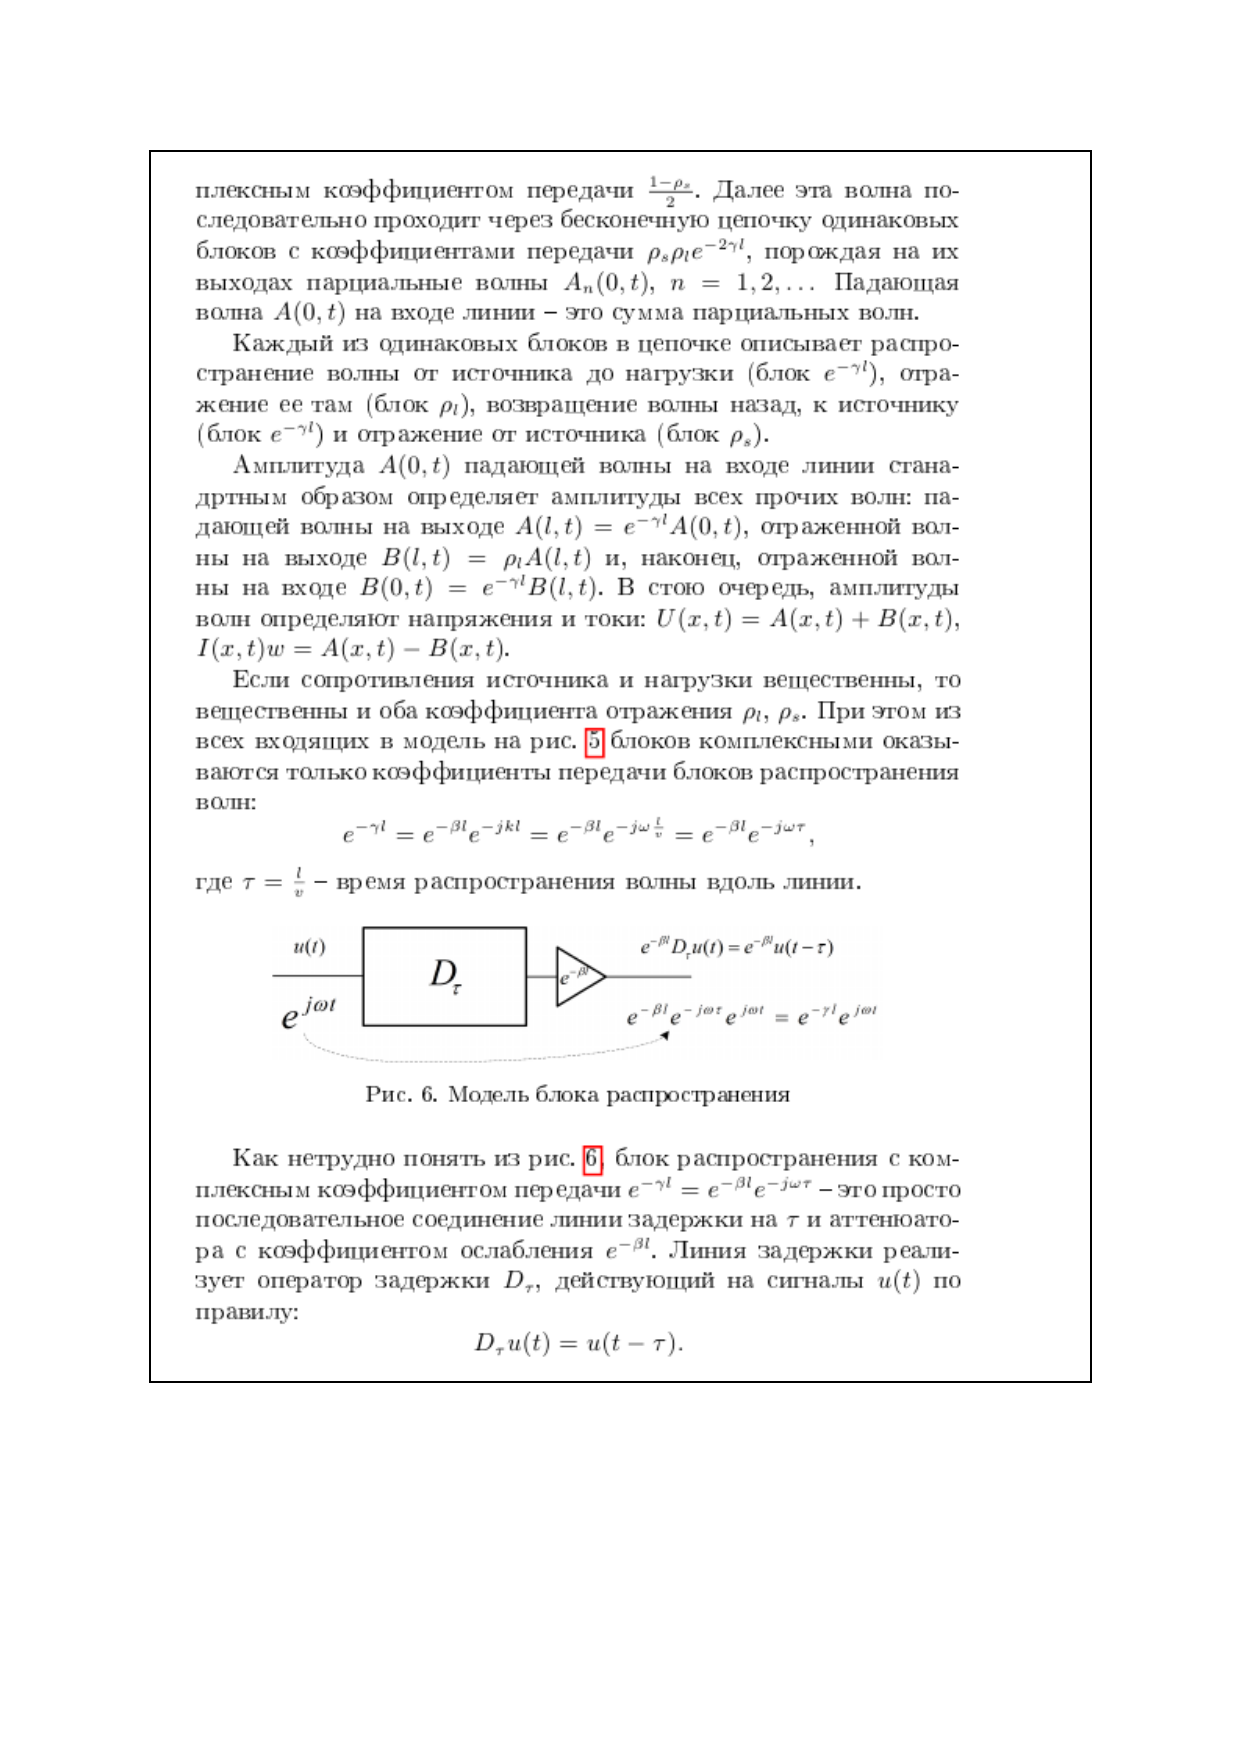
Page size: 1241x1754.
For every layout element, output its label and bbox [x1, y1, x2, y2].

picture [160, 162, 984, 1371]
table_cell [151, 152, 1090, 1381]
